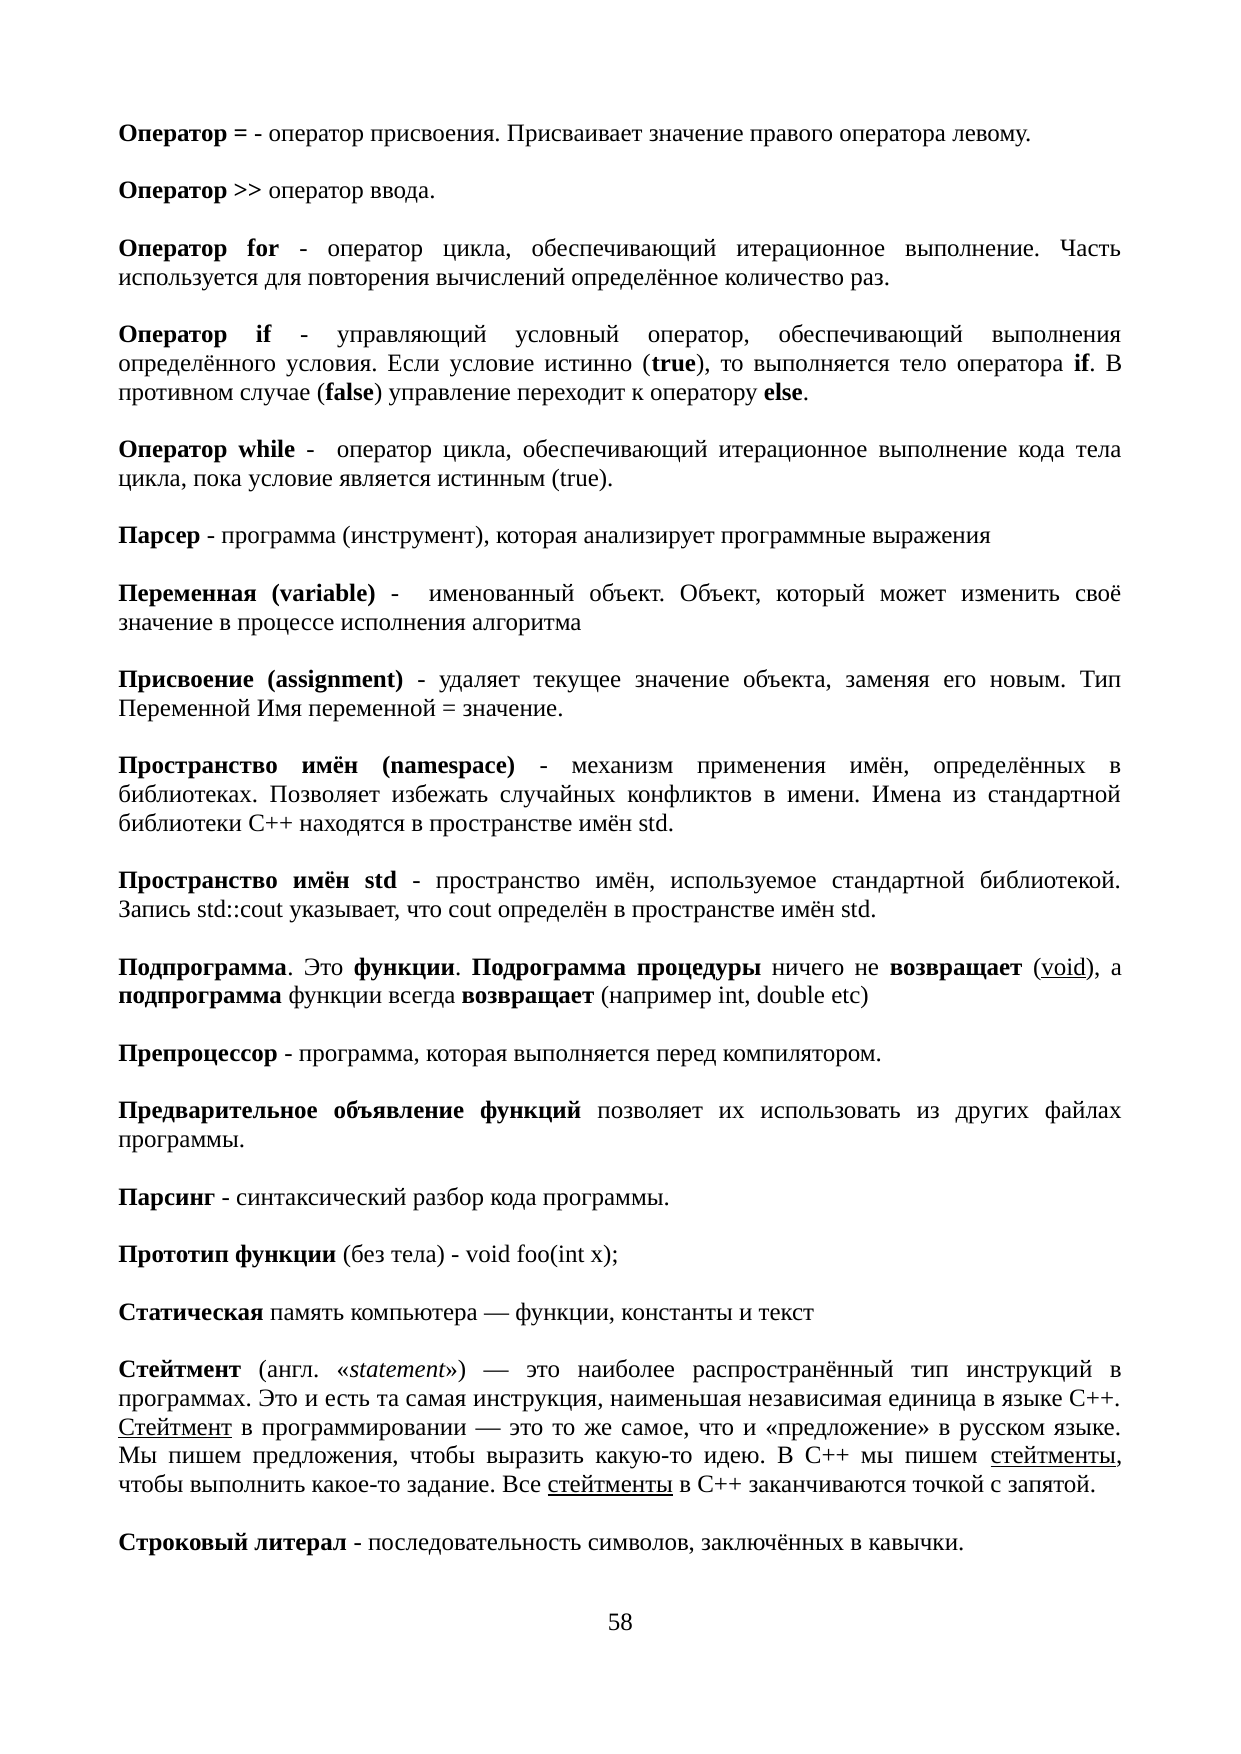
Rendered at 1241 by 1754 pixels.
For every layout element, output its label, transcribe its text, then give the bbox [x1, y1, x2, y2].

text Cтейтмент (англ. «statement») — это наиболее распространённый тип инструкций в программах. Это и есть та самая инструкция, наименьшая независимая единица в языке С++. Стейтмент в программировании — это то же самое, что и «предложение» в русском языке. Мы пишем предложения, чтобы выразить какую-то идею. В C++ мы пишем стейтменты, чтобы выполнить какое-то задание. Все стейтменты в C++ заканчиваются точкой с запятой. [118, 1354, 1122, 1498]
text Пространство имён std - пространство имён, используемое стандартной библиотекой. Запись std::cout указывает, что cout определён в пространстве имён std. [118, 866, 1122, 923]
text Присвоение (assignment) - удаляет текущее значение объекта, заменяя его новым. Тип Переменной Имя переменной = значение. [118, 664, 1122, 722]
text Парсер - программа (инструмент), которая анализирует программные выражения [118, 521, 1122, 549]
text Оператор while - оператор цикла, обеспечивающий итерационное выполнение кода тела цикла, пока условие является истинным (true). [118, 434, 1122, 492]
text Оператор for - оператор цикла, обеспечивающий итерационное выполнение. Часть используется для повторения вычислений определённое количество раз. [118, 233, 1122, 291]
text Строковый литерал - последовательность символов, заключённых в кавычки. [118, 1527, 1122, 1556]
text Пространство имён (namespace) - механизм применения имён, определённых в библиотеках. Позволяет избежать случайных конфликтов в имени. Имена из стандартной библиотеки C++ находятся в пространстве имён std. [118, 751, 1122, 837]
text Оператор >> оператор ввода. [118, 176, 1122, 204]
text Препроцессор - программа, которая выполняется перед компилятором. [118, 1038, 1122, 1067]
text Оператор if - управляющий условный оператор, обеспечивающий выполнения определённого условия. Если условие истинно (true), то выполняется тело оператора if. В противном случае (false) управление переходит к оператору else. [118, 319, 1122, 406]
text Парсинг - синтаксический разбор кода программы. [118, 1182, 1122, 1211]
text Предварительное объявление функций позволяет их использовать из других файлах программы. [118, 1096, 1122, 1153]
text Подпрограмма. Это функции. Подрограмма процедуры ничего не возвращает (void), а подпрограмма функции всегда возвращает (например int, double etc) [118, 952, 1122, 1009]
text Прототип функции (без тела) - void foo(int x); [118, 1239, 1122, 1268]
text Переменная (variable) - именованный объект. Объект, который может изменить своё значение в процессе исполнения алгоритма [118, 578, 1122, 636]
text Оператор = - оператор присвоения. Присваивает значение правого оператора левому. [118, 118, 1122, 147]
text Статическая память компьютера — функции, константы и текст [118, 1297, 1122, 1326]
